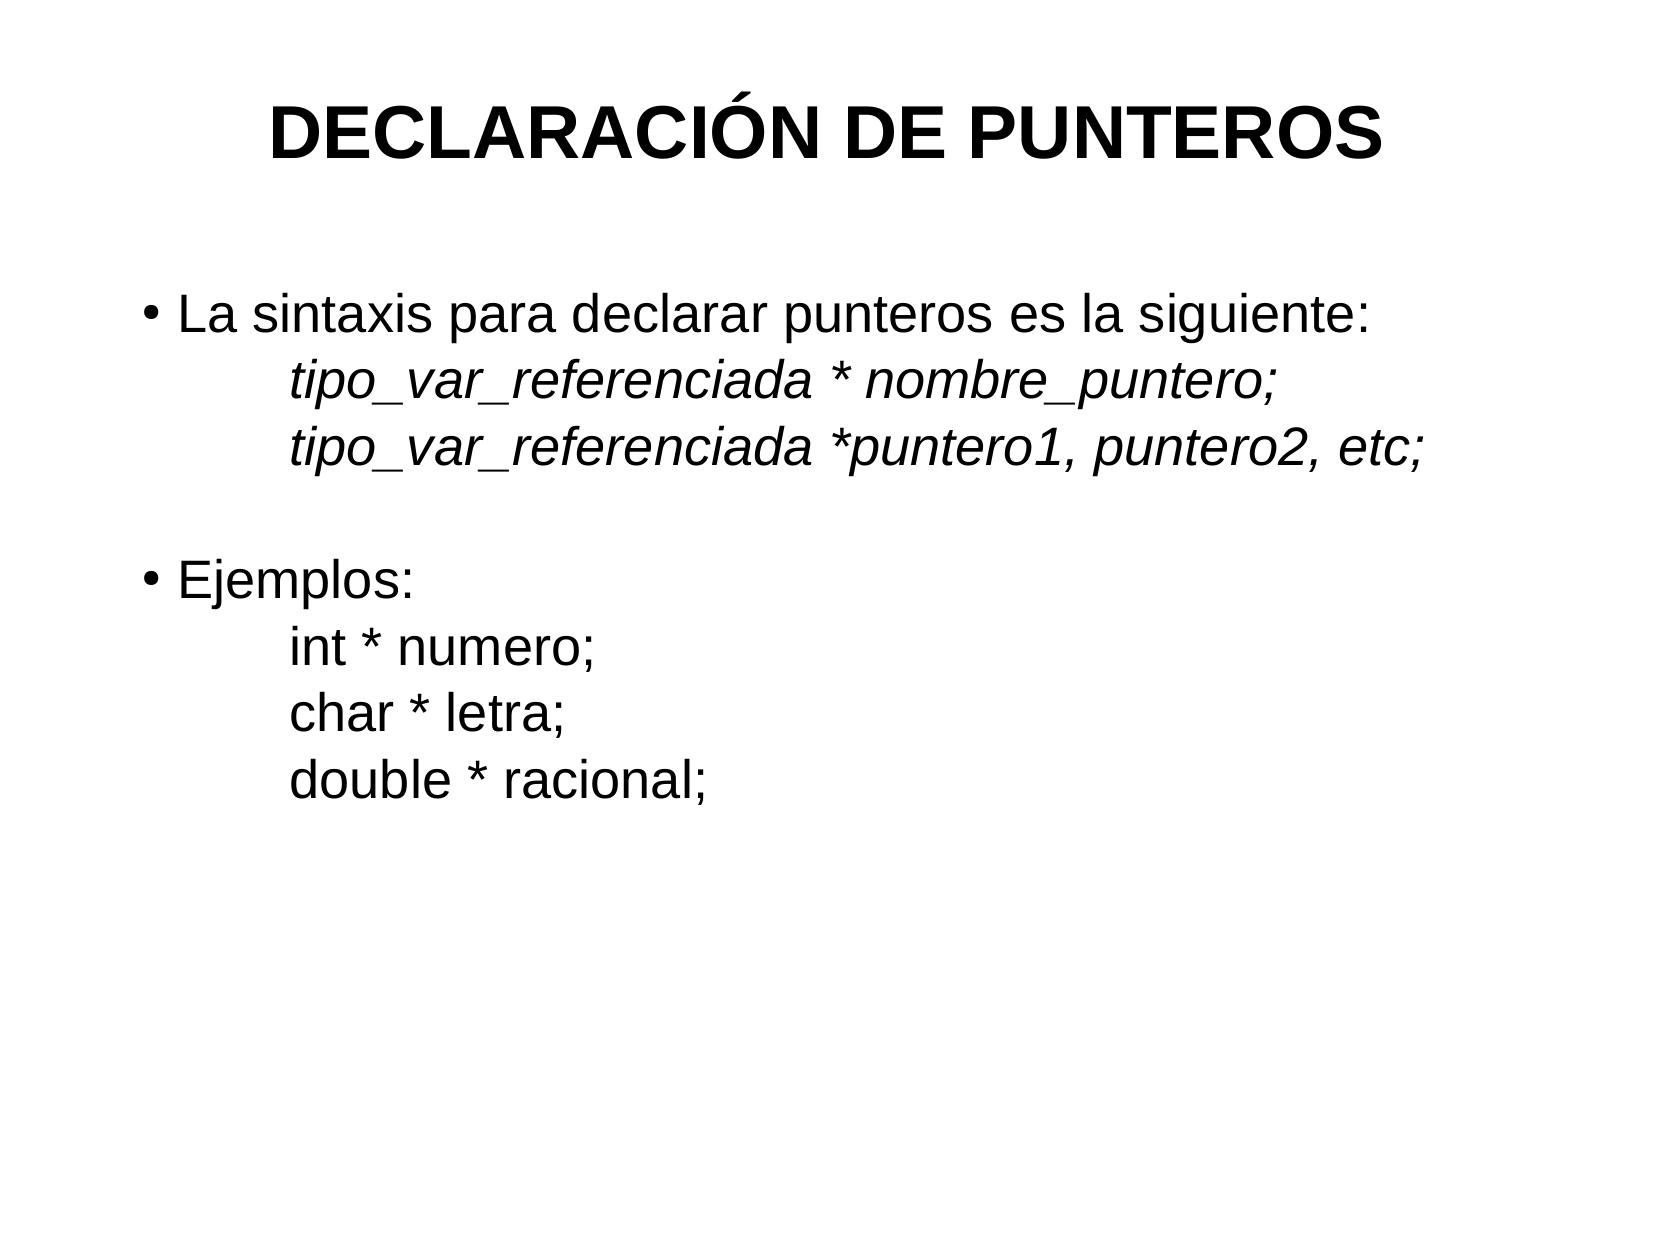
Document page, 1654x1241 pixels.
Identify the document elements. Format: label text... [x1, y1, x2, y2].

text_box La sintaxis para declarar punteros es la siguiente: tipo_var_referenciada * nombre_puntero; tipo_var_referenciada *puntero1, puntero2, etc; Ejemplos: int * numero; char * letra; double * racional; [141, 283, 1560, 1173]
title DECLARACIÓN DE PUNTEROS [82, 29, 1571, 237]
